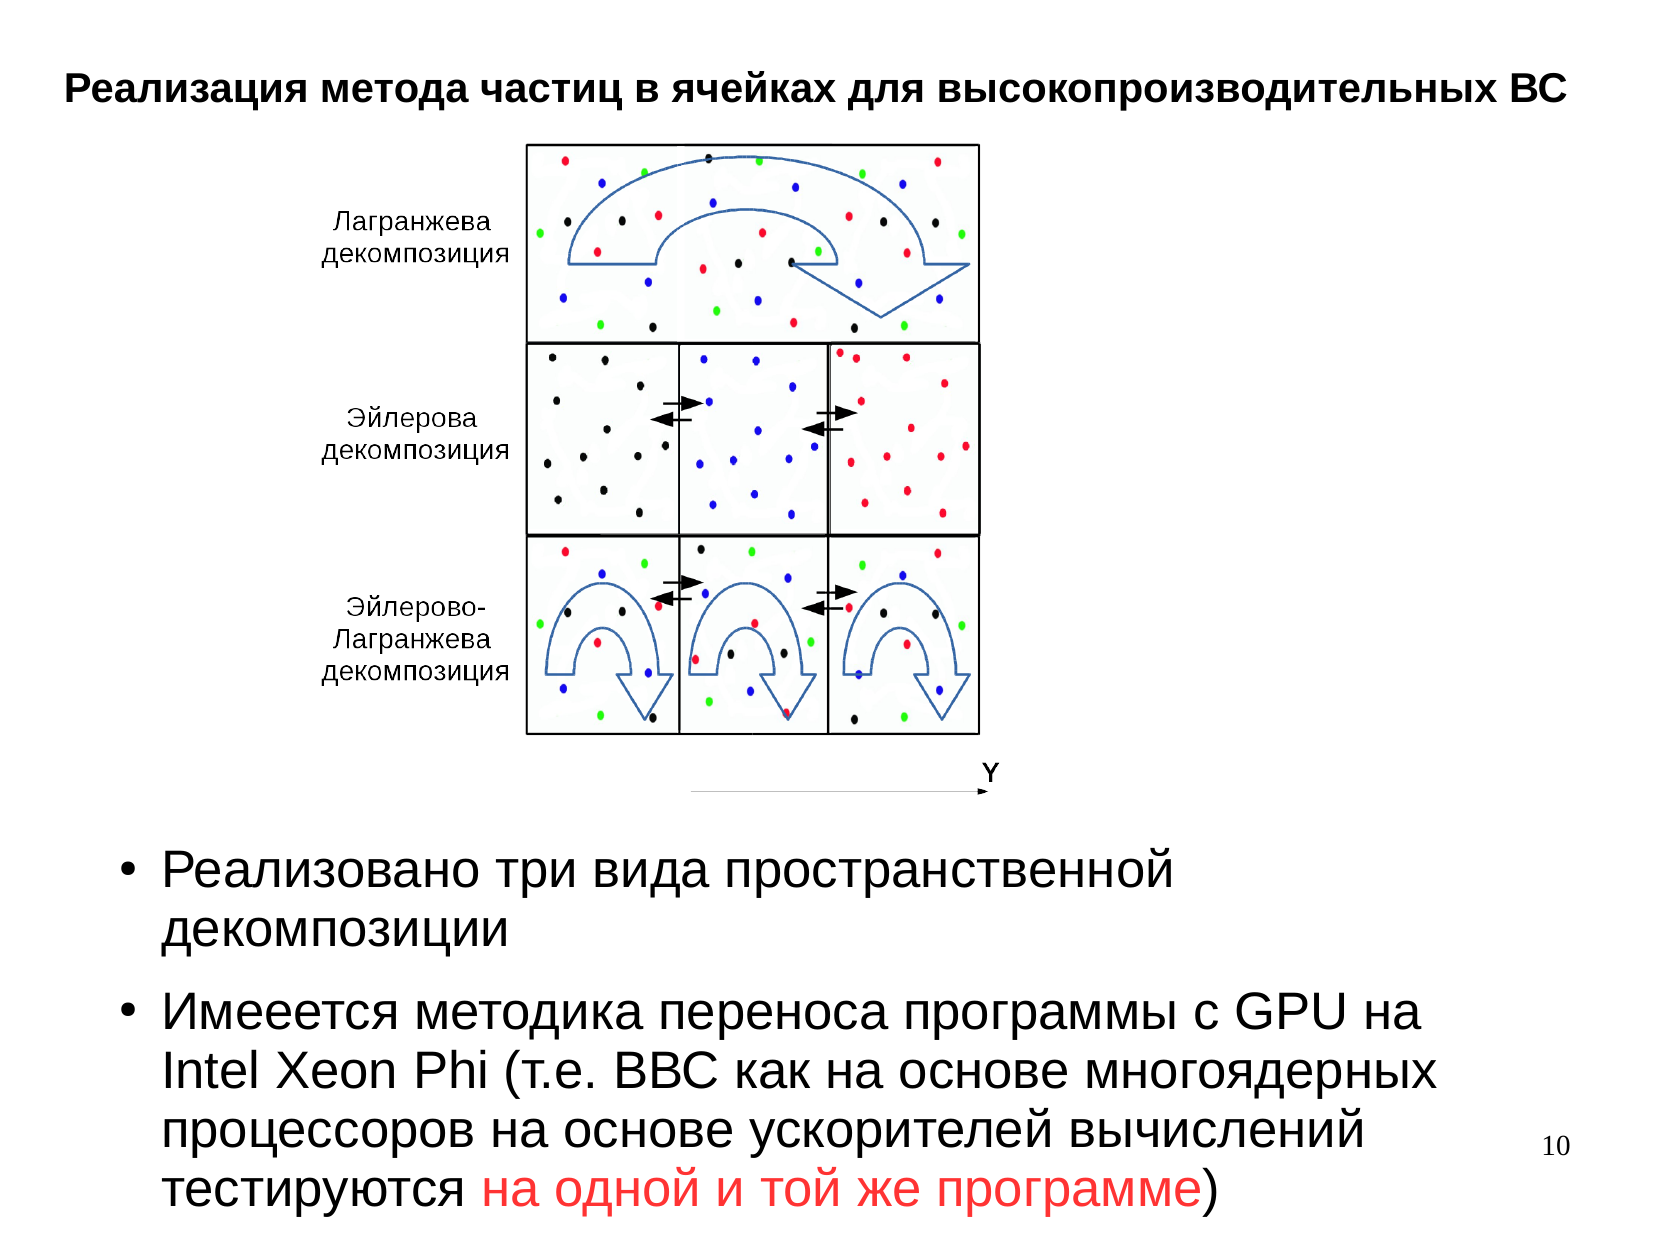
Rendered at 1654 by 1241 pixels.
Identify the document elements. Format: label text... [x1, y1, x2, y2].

list Реализовано три вида пространственной декомпозиции Имееется методика переноса программы с GPU на Intel Xeon Phi (т.е. ВВС как на основе многоядерных процессоров на основе ускорителей вычислений тестируются на одной и той же программе) [105, 840, 1489, 1226]
title Реализация метода частиц в ячейках для высокопроизводительных ВС [0, 0, 1654, 251]
picture [315, 251, 1006, 796]
